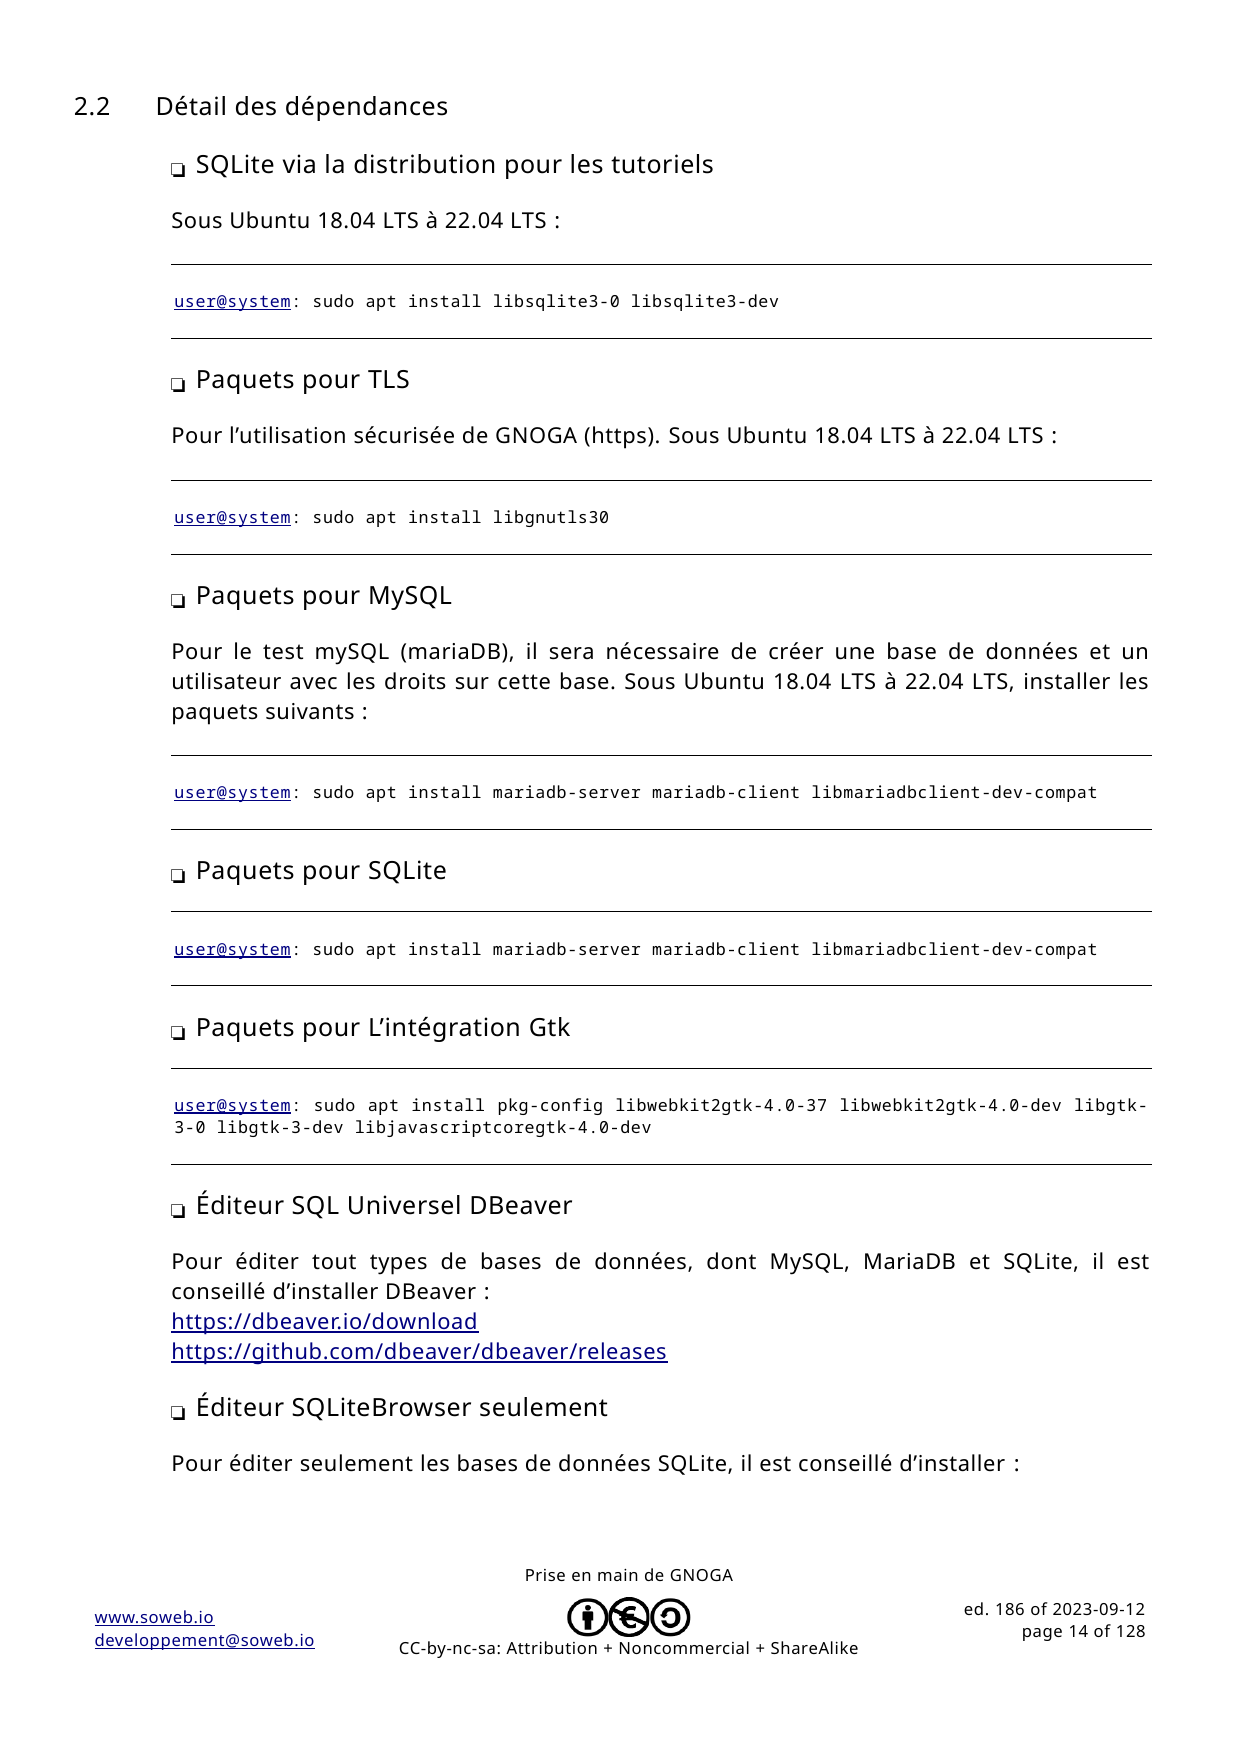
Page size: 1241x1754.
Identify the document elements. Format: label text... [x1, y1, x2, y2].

subtitle Paquets pour TLS [171, 362, 1152, 408]
list user@system: sudo apt install mariadb-server mariadb-client libmariadbclient-dev-compat [171, 756, 1152, 804]
subtitle SQLite via la distribution pour les tutoriels [171, 146, 1152, 193]
text Pour le test mySQL (mariaDB), il sera nécessaire de créer une base de données et un utilisateur avec les droits sur cette base. Sous Ubuntu 18.04 LTS à 22.04 LTS, installer les paquets suivants : [171, 636, 1152, 725]
subtitle Éditeur SQLiteBrowser seulement [171, 1389, 1152, 1436]
subtitle Paquets pour SQLite [171, 853, 1152, 899]
text https://dbeaver.io/download [171, 1306, 1152, 1336]
subtitle Paquets pour L’intégration Gtk [171, 1009, 1152, 1056]
list user@system: sudo apt install pkg-config libwebkit2gtk-4.0-37 libwebkit2gtk-4.0-dev libgtk-3-0 libgtk-3-dev libjavascriptcoregtk-4.0-dev [171, 1069, 1152, 1139]
subtitle Éditeur SQL Universel DBeaver [171, 1188, 1152, 1234]
text Pour éditer seulement les bases de données SQLite, il est conseillé d’installer : [171, 1447, 1152, 1477]
text https://github.com/dbeaver/dbeaver/releases [171, 1336, 1152, 1366]
subtitle Paquets pour MySQL [171, 578, 1152, 624]
list user@system: sudo apt install mariadb-server mariadb-client libmariadbclient-dev-compat [171, 912, 1152, 960]
text Sous Ubuntu 18.04 LTS à 22.04 LTS : [171, 204, 1152, 234]
subtitle Détail des dépendances [74, 88, 1152, 123]
text Pour l’utilisation sécurisée de GNOGA (https). Sous Ubuntu 18.04 LTS à 22.04 LTS : [171, 420, 1152, 450]
list user@system: sudo apt install libsqlite3-0 libsqlite3-dev [171, 265, 1152, 338]
picture [566, 1597, 691, 1637]
list user@system: sudo apt install libgnutls30 [171, 481, 1152, 554]
text Pour éditer tout types de bases de données, dont MySQL, MariaDB et SQLite, il est conseillé d’installer DBeaver : [171, 1246, 1152, 1306]
